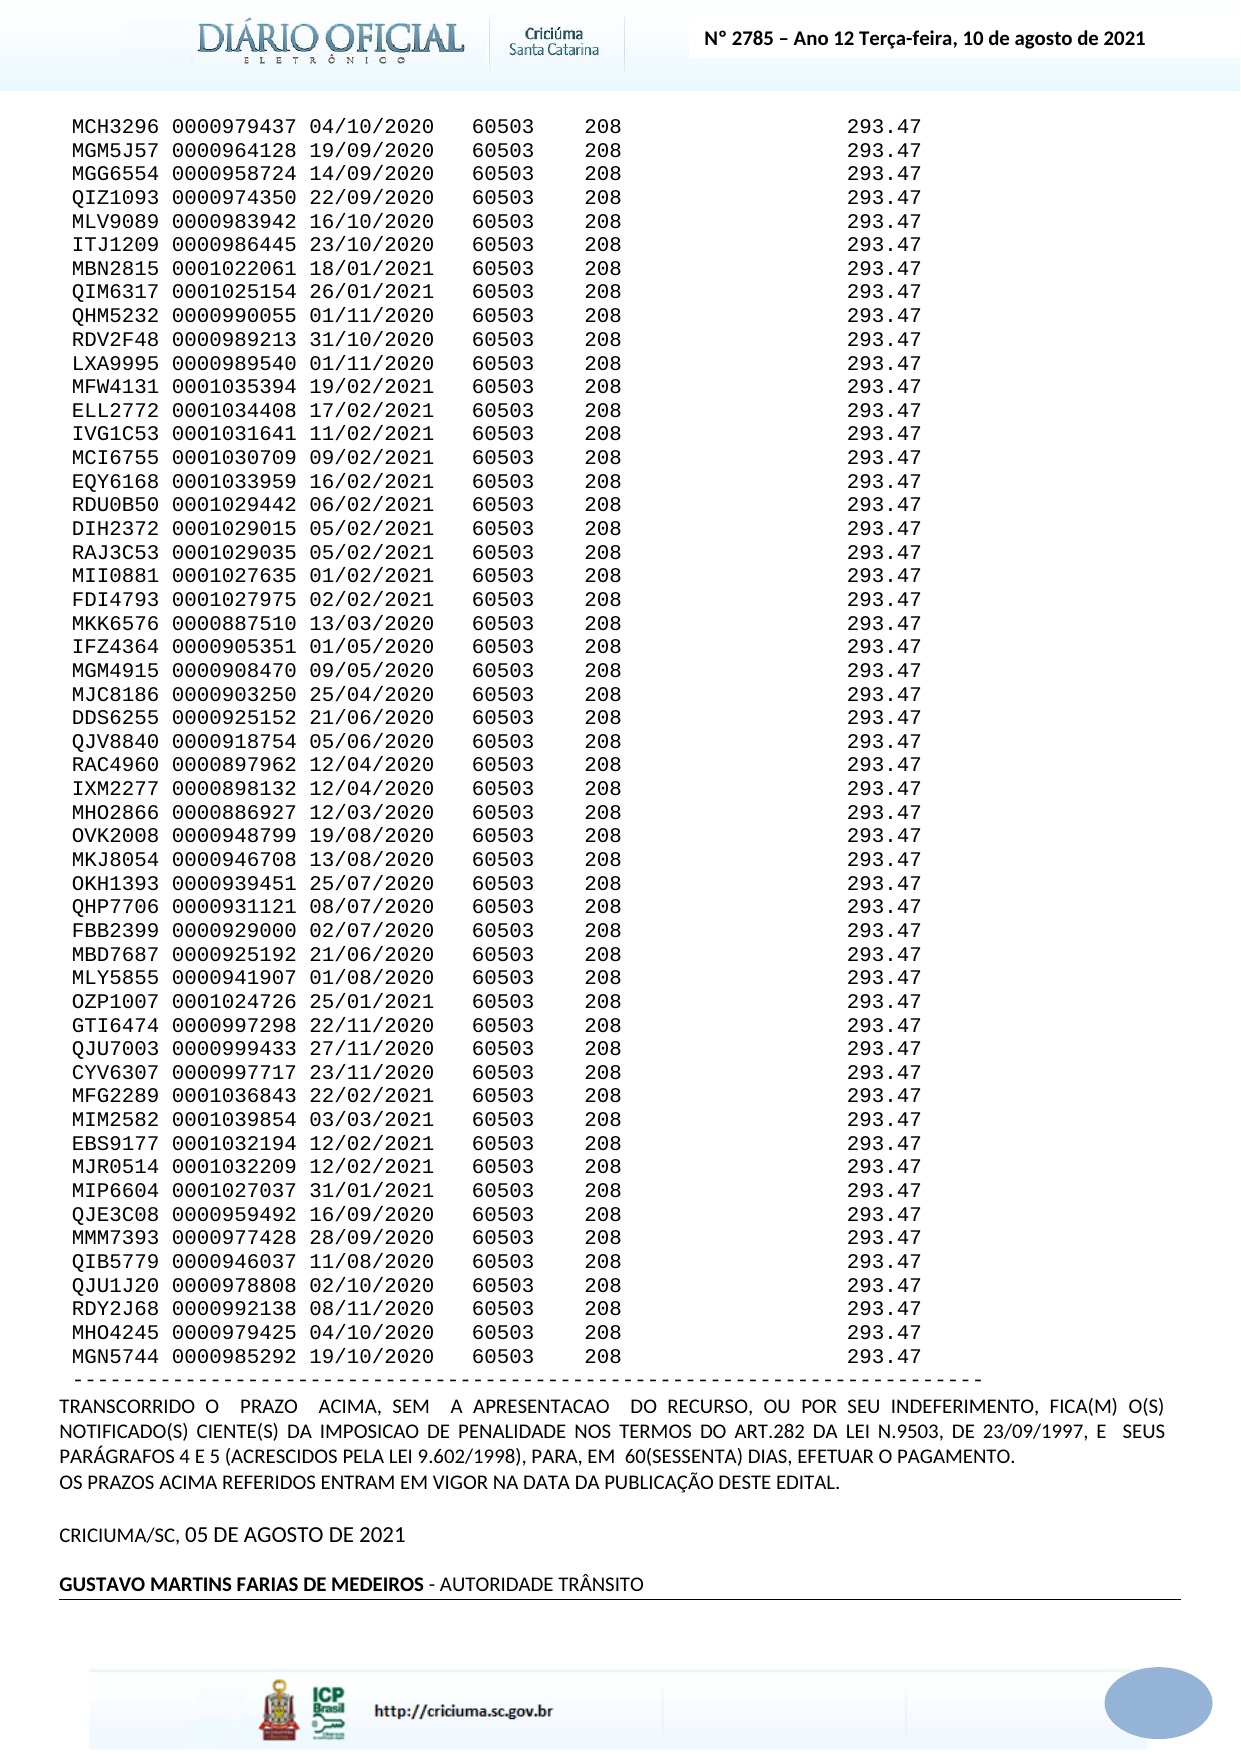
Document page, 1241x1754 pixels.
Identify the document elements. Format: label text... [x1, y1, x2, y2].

text MIP6604 0001027037 31/01/2021 60503 208 293.47 [59, 1180, 1167, 1204]
text OZP1007 0001024726 25/01/2021 60503 208 293.47 [59, 991, 1167, 1014]
text OVK2008 0000948799 19/08/2020 60503 208 293.47 [59, 825, 1167, 849]
text IVG1C53 0001031641 11/02/2021 60503 208 293.47 [59, 423, 1167, 447]
text ------------------------------------------------------------------------- [59, 1369, 1167, 1393]
text DDS6255 0000925152 21/06/2020 60503 208 293.47 [59, 707, 1167, 731]
text QHP7706 0000931121 08/07/2020 60503 208 293.47 [59, 896, 1167, 920]
text QJE3C08 0000959492 16/09/2020 60503 208 293.47 [59, 1204, 1167, 1227]
text MCH3296 0000979437 04/10/2020 60503 208 293.47 [59, 116, 1167, 140]
text FBB2399 0000929000 02/07/2020 60503 208 293.47 [59, 920, 1167, 944]
text FDI4793 0001027975 02/02/2021 60503 208 293.47 [59, 589, 1167, 613]
text RDV2F48 0000989213 31/10/2020 60503 208 293.47 [59, 329, 1167, 352]
text MGM4915 0000908470 09/05/2020 60503 208 293.47 [59, 660, 1167, 683]
text MMM7393 0000977428 28/09/2020 60503 208 293.47 [59, 1227, 1167, 1251]
text LXA9995 0000989540 01/11/2020 60503 208 293.47 [59, 352, 1167, 376]
text MGG6554 0000958724 14/09/2020 60503 208 293.47 [59, 163, 1167, 187]
text MGN5744 0000985292 19/10/2020 60503 208 293.47 [59, 1346, 1167, 1369]
text CYV6307 0000997717 23/11/2020 60503 208 293.47 [59, 1062, 1167, 1086]
text OS PRAZOS ACIMA REFERIDOS ENTRAM EM VIGOR NA DATA DA PUBLICAÇÃO DESTE EDITAL. [59, 1469, 1167, 1494]
text EQY6168 0001033959 16/02/2021 60503 208 293.47 [59, 471, 1167, 494]
text QJV8840 0000918754 05/06/2020 60503 208 293.47 [59, 731, 1167, 754]
text QIB5779 0000946037 11/08/2020 60503 208 293.47 [59, 1251, 1167, 1275]
text ELL2772 0001034408 17/02/2021 60503 208 293.47 [59, 400, 1167, 423]
text MLY5855 0000941907 01/08/2020 60503 208 293.47 [59, 967, 1167, 991]
text IFZ4364 0000905351 01/05/2020 60503 208 293.47 [59, 636, 1167, 660]
text GUSTAVO MARTINS FARIAS DE MEDEIROS - AUTORIDADE TRÂNSITO [59, 1572, 1181, 1599]
text QJU1J20 0000978808 02/10/2020 60503 208 293.47 [59, 1275, 1167, 1298]
text RDY2J68 0000992138 08/11/2020 60503 208 293.47 [59, 1298, 1167, 1322]
text MBD7687 0000925192 21/06/2020 60503 208 293.47 [59, 944, 1167, 967]
text MBN2815 0001022061 18/01/2021 60503 208 293.47 [59, 258, 1167, 282]
text MIM2582 0001039854 03/03/2021 60503 208 293.47 [59, 1109, 1167, 1133]
text MKK6576 0000887510 13/03/2020 60503 208 293.47 [59, 613, 1167, 636]
text IXM2277 0000898132 12/04/2020 60503 208 293.47 [59, 778, 1167, 802]
text MII0881 0001027635 01/02/2021 60503 208 293.47 [59, 565, 1167, 589]
text RDU0B50 0001029442 06/02/2021 60503 208 293.47 [59, 494, 1167, 518]
text EBS9177 0001032194 12/02/2021 60503 208 293.47 [59, 1133, 1167, 1156]
text QIZ1093 0000974350 22/09/2020 60503 208 293.47 [59, 187, 1167, 211]
text MFW4131 0001035394 19/02/2021 60503 208 293.47 [59, 376, 1167, 400]
text RAC4960 0000897962 12/04/2020 60503 208 293.47 [59, 754, 1167, 778]
text MFG2289 0001036843 22/02/2021 60503 208 293.47 [59, 1086, 1167, 1109]
text DIH2372 0001029015 05/02/2021 60503 208 293.47 [59, 518, 1167, 542]
text MLV9089 0000983942 16/10/2020 60503 208 293.47 [59, 211, 1167, 234]
text CRICIUMA/SC, 05 DE AGOSTO DE 2021 [59, 1520, 1181, 1548]
text TRANSCORRIDO O PRAZO ACIMA, SEM A APRESENTACAO DO RECURSO, OU POR SEU INDEFERIMENTO, FICA(M) O(S) NOTIFICADO(S) CIENTE(S) DA IMPOSICAO DE PENALIDADE NOS TERMOS DO ART.282 DA LEI N.9503, DE 23/09/1997, E SEUS PARÁGRAFOS 4 E 5 (ACRESCIDOS PELA LEI 9.602/1998), PARA, EM 60(SESSENTA) DIAS, EFETUAR O PAGAMENTO. [59, 1393, 1167, 1469]
text GTI6474 0000997298 22/11/2020 60503 208 293.47 [59, 1014, 1167, 1038]
text QHM5232 0000990055 01/11/2020 60503 208 293.47 [59, 305, 1167, 329]
text MHO2866 0000886927 12/03/2020 60503 208 293.47 [59, 802, 1167, 825]
text MHO4245 0000979425 04/10/2020 60503 208 293.47 [59, 1322, 1167, 1346]
text RAJ3C53 0001029035 05/02/2021 60503 208 293.47 [59, 542, 1167, 565]
text QJU7003 0000999433 27/11/2020 60503 208 293.47 [59, 1038, 1167, 1062]
text MJC8186 0000903250 25/04/2020 60503 208 293.47 [59, 683, 1167, 707]
text MGM5J57 0000964128 19/09/2020 60503 208 293.47 [59, 140, 1167, 163]
text ITJ1209 0000986445 23/10/2020 60503 208 293.47 [59, 234, 1167, 258]
text OKH1393 0000939451 25/07/2020 60503 208 293.47 [59, 873, 1167, 896]
text MJR0514 0001032209 12/02/2021 60503 208 293.47 [59, 1156, 1167, 1180]
text QIM6317 0001025154 26/01/2021 60503 208 293.47 [59, 282, 1167, 305]
text MKJ8054 0000946708 13/08/2020 60503 208 293.47 [59, 849, 1167, 873]
text MCI6755 0001030709 09/02/2021 60503 208 293.47 [59, 447, 1167, 471]
